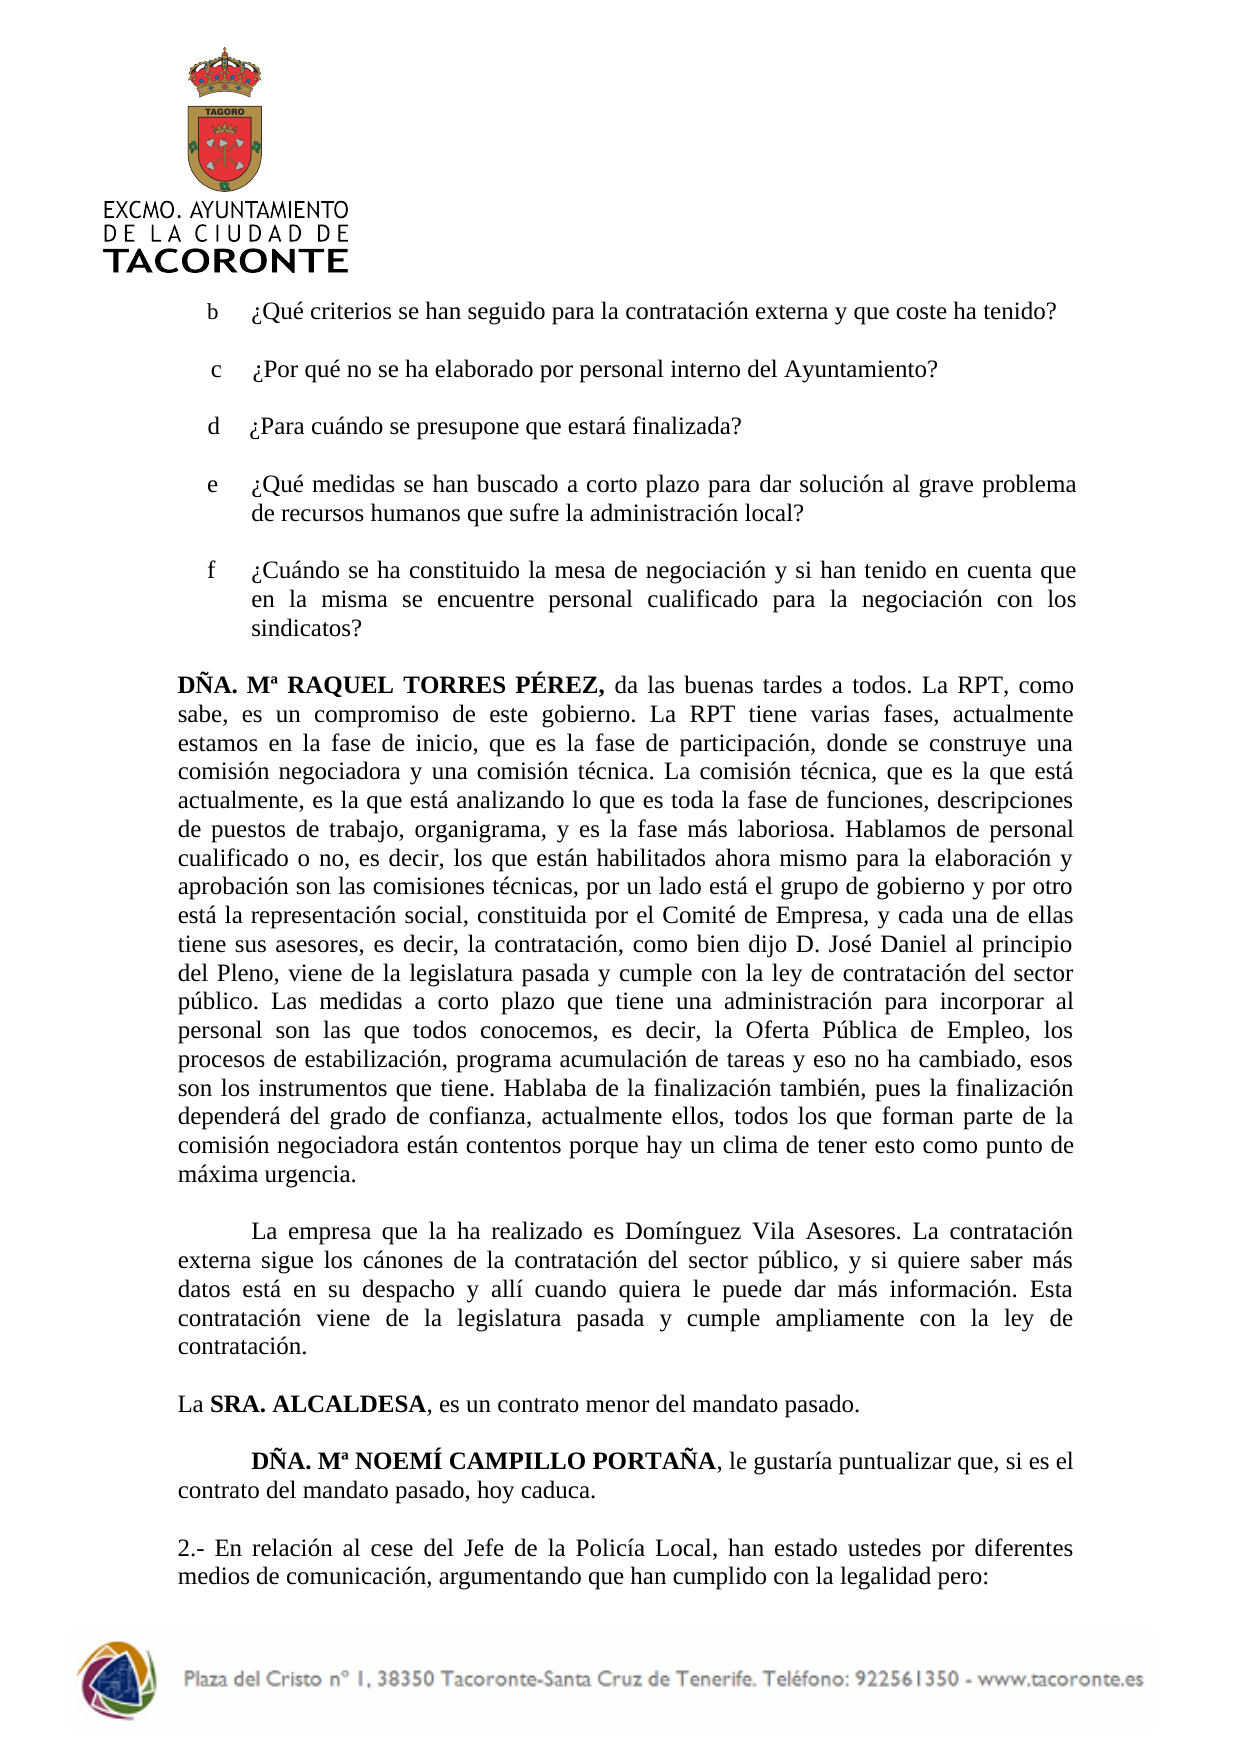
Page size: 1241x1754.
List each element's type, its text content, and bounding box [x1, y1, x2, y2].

list ¿Qué criterios se han seguido para la contratación externa y que coste ha tenido? [207, 296, 1078, 325]
list ¿Cuándo se ha constituido la mesa de negociación y si han tenido en cuenta que en la misma se encuentre personal cualificado para la negociación con los sindicatos? [207, 555, 1078, 641]
text DÑA. Mª RAQUEL TORRES PÉREZ, da las buenas tardes a todos. La RPT, como sabe, es un compromiso de este gobierno. La RPT tiene varias fases, actualmente estamos en la fase de inicio, que es la fase de participación, donde se construye una comisión negociadora y una comisión técnica. La comisión técnica, que es la que está actualmente, es la que está analizando lo que es toda la fase de funciones, descripciones de puestos de trabajo, organigrama, y es la fase más laboriosa. Hablamos de personal cualificado o no, es decir, los que están habilitados ahora mismo para la elaboración y aprobación son las comisiones técnicas, por un lado está el grupo de gobierno y por otro está la representación social, constituida por el Comité de Empresa, y cada una de ellas tiene sus asesores, es decir, la contratación, como bien dijo D. José Daniel al principio del Pleno, viene de la legislatura pasada y cumple con la ley de contratación del sector público. Las medidas a corto plazo que tiene una administración para incorporar al personal son las que todos conocemos, es decir, la Oferta Pública de Empleo, los procesos de estabilización, programa acumulación de tareas y eso no ha cambiado, esos son los instrumentos que tiene. Hablaba de la finalización también, pues la finalización dependerá del grado de confianza, actualmente ellos, todos los que forman parte de la comisión negociadora están contentos porque hay un clima de tener esto como punto de máxima urgencia. [177, 670, 1074, 1188]
list ¿Para cuándo se presupone que estará finalizada? [207, 411, 1078, 440]
picture [103, 47, 348, 273]
text 2.- En relación al cese del Jefe de la Policía Local, han estado ustedes por diferentes medios de comunicación, argumentando que han cumplido con la legalidad pero: [177, 1533, 1074, 1590]
list ¿Por qué no se ha elaborado por personal interno del Ayuntamiento? [211, 354, 1078, 383]
picture [70, 1628, 1154, 1735]
text La empresa que la ha realizado es Domínguez Vila Asesores. La contratación externa sigue los cánones de la contratación del sector público, y si quiere saber más datos está en su despacho y allí cuando quiera le puede dar más información. Esta contratación viene de la legislatura pasada y cumple ampliamente con la ley de contratación. [178, 1216, 1074, 1360]
list ¿Qué medidas se han buscado a corto plazo para dar solución al grave problema de recursos humanos que sufre la administración local? [207, 469, 1078, 526]
text La SRA. ALCALDESA, es un contrato menor del mandato pasado. [177, 1389, 1074, 1418]
text DÑA. Mª NOEMÍ CAMPILLO PORTAÑA, le gustaría puntualizar que, si es el contrato del mandato pasado, hoy caduca. [178, 1446, 1074, 1504]
